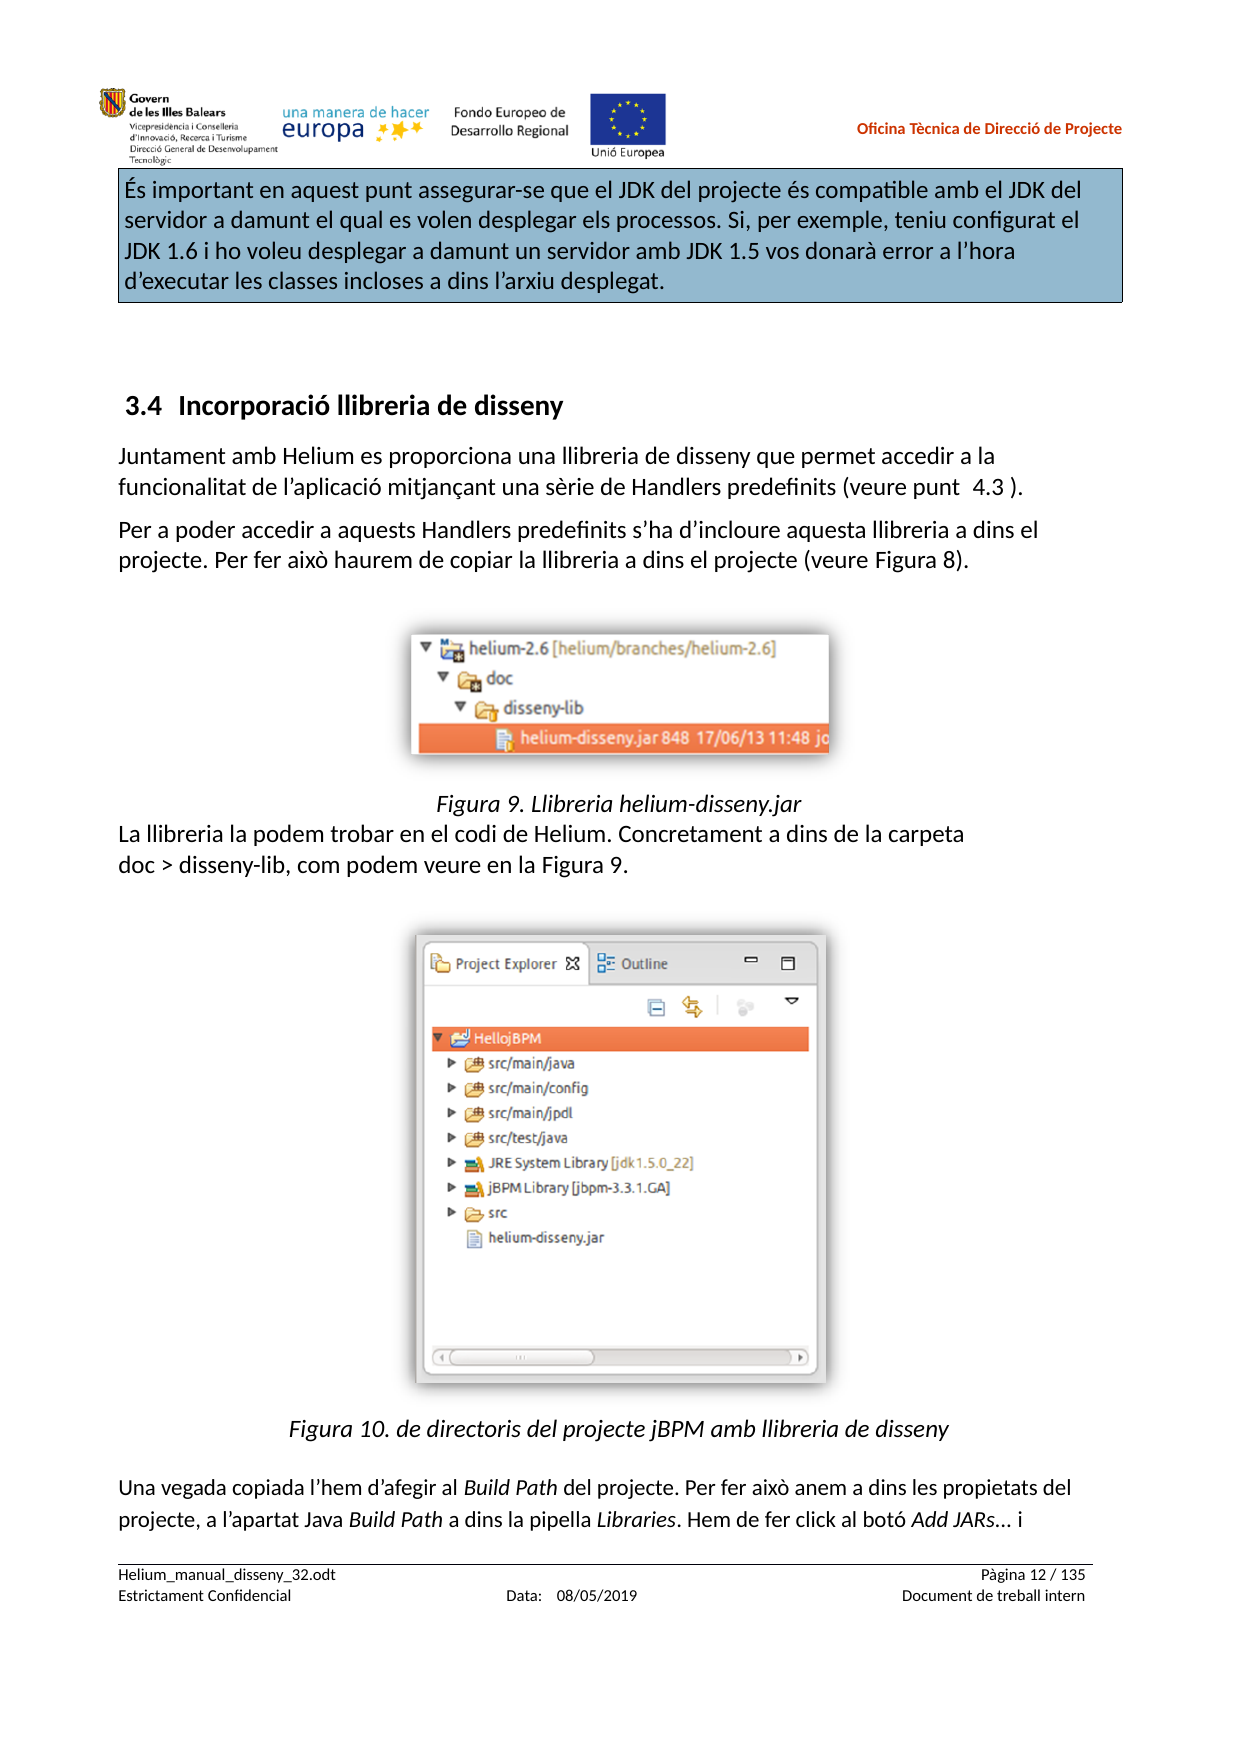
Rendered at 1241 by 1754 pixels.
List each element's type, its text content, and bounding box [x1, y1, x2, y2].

picture [384, 904, 856, 1413]
text És important en aquest punt assegurar-se que el JDK del projecte és compatible amb el JDK del servidor a damunt el qual es volen desplegar els processos. Si, per exemple, teniu configurat el JDK 1.6 i ho voleu desplegar a damunt un servidor amb JDK 1.5 vos donarà error a l’hora d’executar les classes incloses a dins l’arxiu desplegat. [119, 169, 1122, 302]
text La llibreria la podem trobar en el codi de Helium. Concretament a dins de la carpeta doc > disseny-lib, com podem veure en la Figura 9. [118, 786, 1122, 880]
text Per a poder accedir a aquests Handlers predefinits s’ha d’incloure aquesta llibreria a dins el projecte. Per fer això haurem de copiar la llibreria a dins el projecte (veure Figura 8). [118, 514, 1122, 575]
picture [377, 600, 863, 789]
picture [99, 87, 668, 166]
text Una vegada copiada l’hem d’afegir al Build Path del projecte. Per fer això anem a dins les propietats del projecte, a l’apartat Java Build Path a dins la pipella Libraries. Hem de fer click al botó Add JARs... i [118, 1411, 1122, 1533]
subtitle Incorporació llibreria de disseny [118, 387, 1122, 423]
text Figura 10. de directoris del projecte jBPM amb llibreria de disseny [273, 1411, 967, 1443]
text Juntament amb Helium es proporciona una llibreria de disseny que permet accedir a la funcionalitat de l’aplicació mitjançant una sèrie de Handlers predefinits (veure punt 4.3). [118, 441, 1122, 502]
text Figura 9. Llibreria helium-disseny.jar [378, 789, 863, 819]
